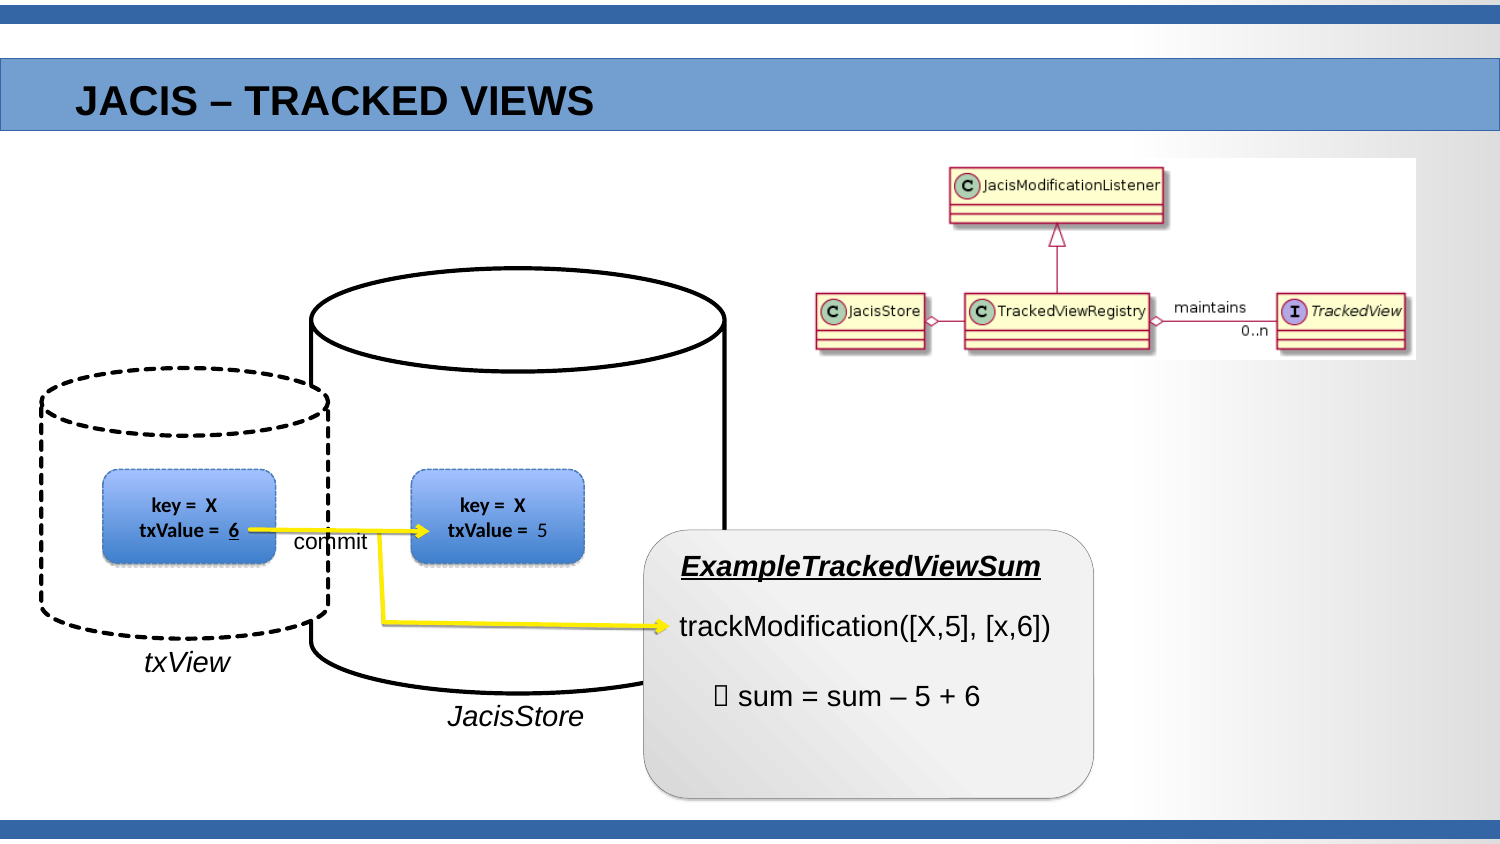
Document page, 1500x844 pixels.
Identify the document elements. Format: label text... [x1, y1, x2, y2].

text_box txView [74, 635, 300, 686]
title JACIS – Object type specification [41, 368, 329, 436]
text_box commit [278, 535, 378, 562]
text_box key = X txValue = 5 [411, 469, 585, 564]
picture [809, 158, 1416, 360]
text_box key = X txValue = 6 [102, 469, 276, 564]
text_box trackModification([X,5], [x,6])  sum = sum – 5 + 6 [664, 600, 1132, 720]
text_box JacisStore [403, 690, 629, 741]
title JACIS – tracked views [63, 52, 1199, 151]
text_box commit [278, 519, 385, 528]
text_box ExampleTrackedViewSum [666, 540, 1134, 590]
title JACIS – Object type specification [311, 268, 725, 372]
text_box [41, 324, 1094, 799]
